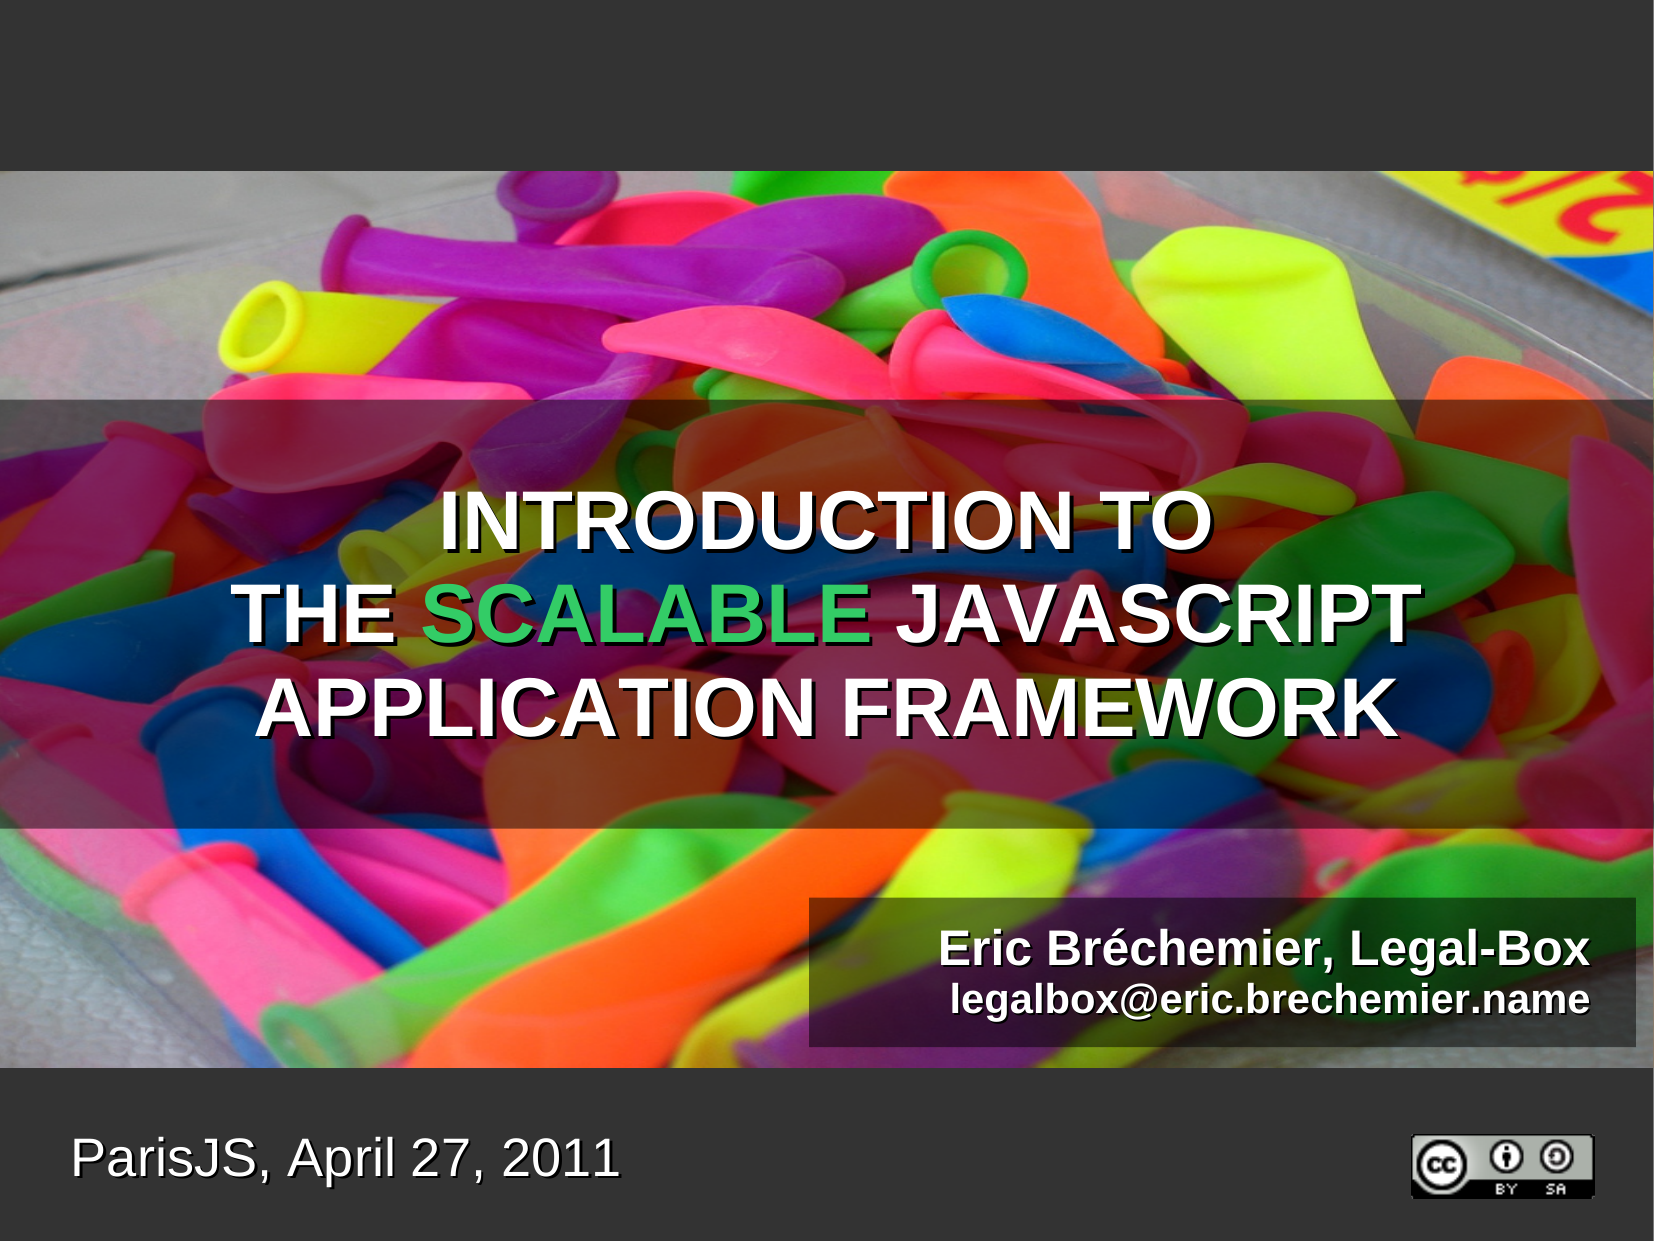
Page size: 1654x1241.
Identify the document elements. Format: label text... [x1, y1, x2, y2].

picture [0, 0, 1654, 399]
picture [0, 829, 1654, 1241]
title INTRODUCTION TO THE SCALABLE JAVASCRIPT APPLICATION FRAMEWORK [0, 399, 1654, 829]
subtitle ParisJS, April 27, 2011 [70, 1068, 1548, 1241]
